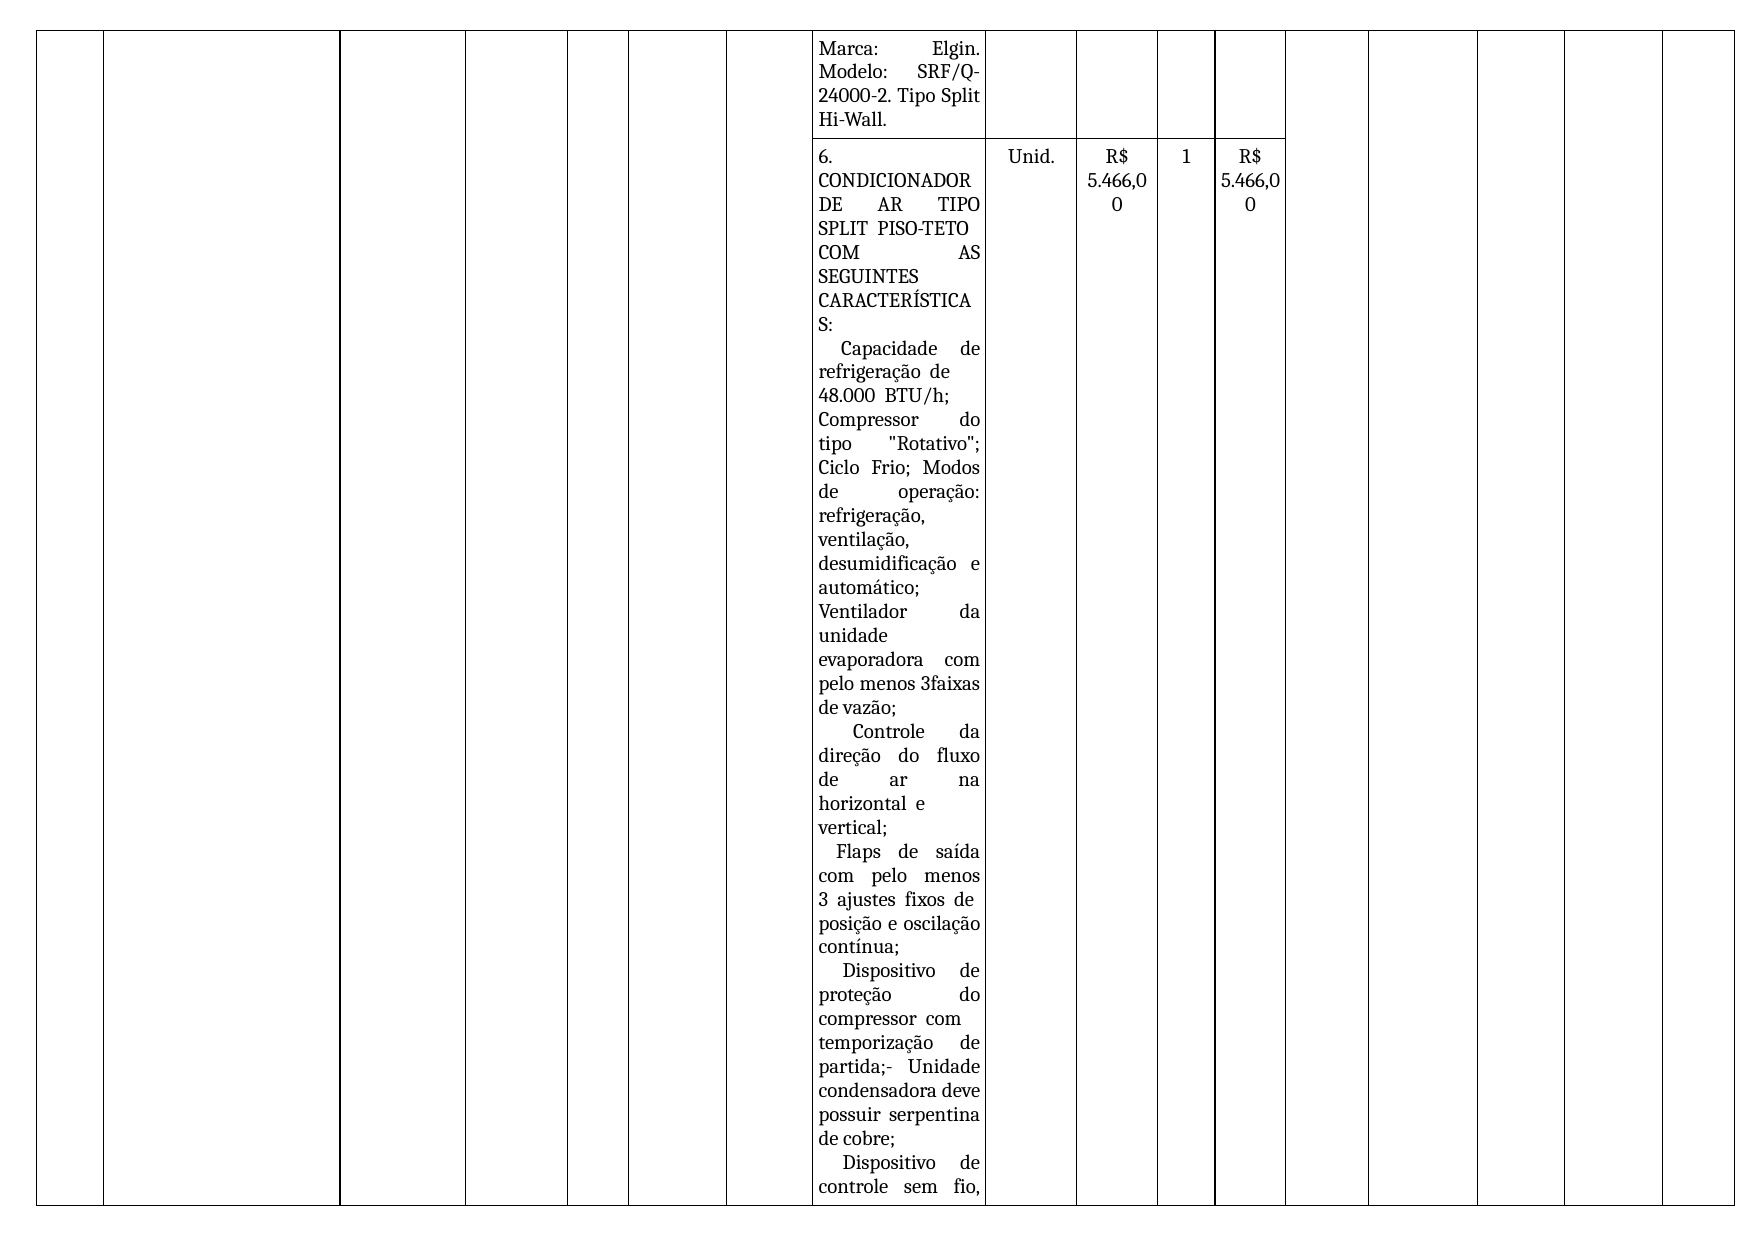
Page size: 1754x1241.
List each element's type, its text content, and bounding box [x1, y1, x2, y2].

table_cell [727, 31, 812, 1204]
table_cell [1216, 31, 1285, 138]
table_cell Unid. [986, 139, 1076, 1204]
table_cell [37, 31, 103, 1204]
table_cell [1158, 31, 1214, 138]
table_cell [1565, 31, 1662, 1204]
table_cell [1478, 31, 1564, 1204]
table_cell 1 [1158, 139, 1214, 1204]
table_cell 6. CONDICIONADOR DE AR TIPO SPLIT PISO-TETO COM AS SEGUINTES CARACTERÍSTICAS: Capacidade de refrigeração de 48.000 BTU/h; Compressor do tipo "Rotativo"; Ciclo Frio; Modos de operação: refrigeração, ventilação, desumidificação e automático; Ventilador da unidade evaporadora com pelo menos 3faixas de vazão; Controle da direção do fluxo de ar na horizontal e vertical; Flaps de saída com pelo menos 3 ajustes fixos de posição e oscilação contínua; Dispositivo de proteção do compressor com temporização de partida;- Unidade condensadora deve possuir serpentina de cobre; Dispositivo de controle sem fio, [813, 139, 985, 1204]
table_cell [568, 31, 628, 1204]
table_cell R$ 5.466,00 [1077, 139, 1157, 1204]
table_cell [466, 31, 567, 1204]
table_cell R$ 5.466,00 [1216, 139, 1285, 1204]
table_cell [341, 31, 465, 1204]
table_cell [104, 31, 339, 1204]
table_cell [986, 31, 1076, 138]
table_cell [1077, 31, 1157, 138]
table_cell Marca: Elgin. Modelo: SRF/Q-24000-2. Tipo Split Hi-Wall. [813, 31, 985, 138]
table_cell [1286, 31, 1368, 1204]
table_cell [629, 31, 726, 1204]
table_cell [1663, 31, 1734, 1204]
table_cell [1369, 31, 1477, 1204]
